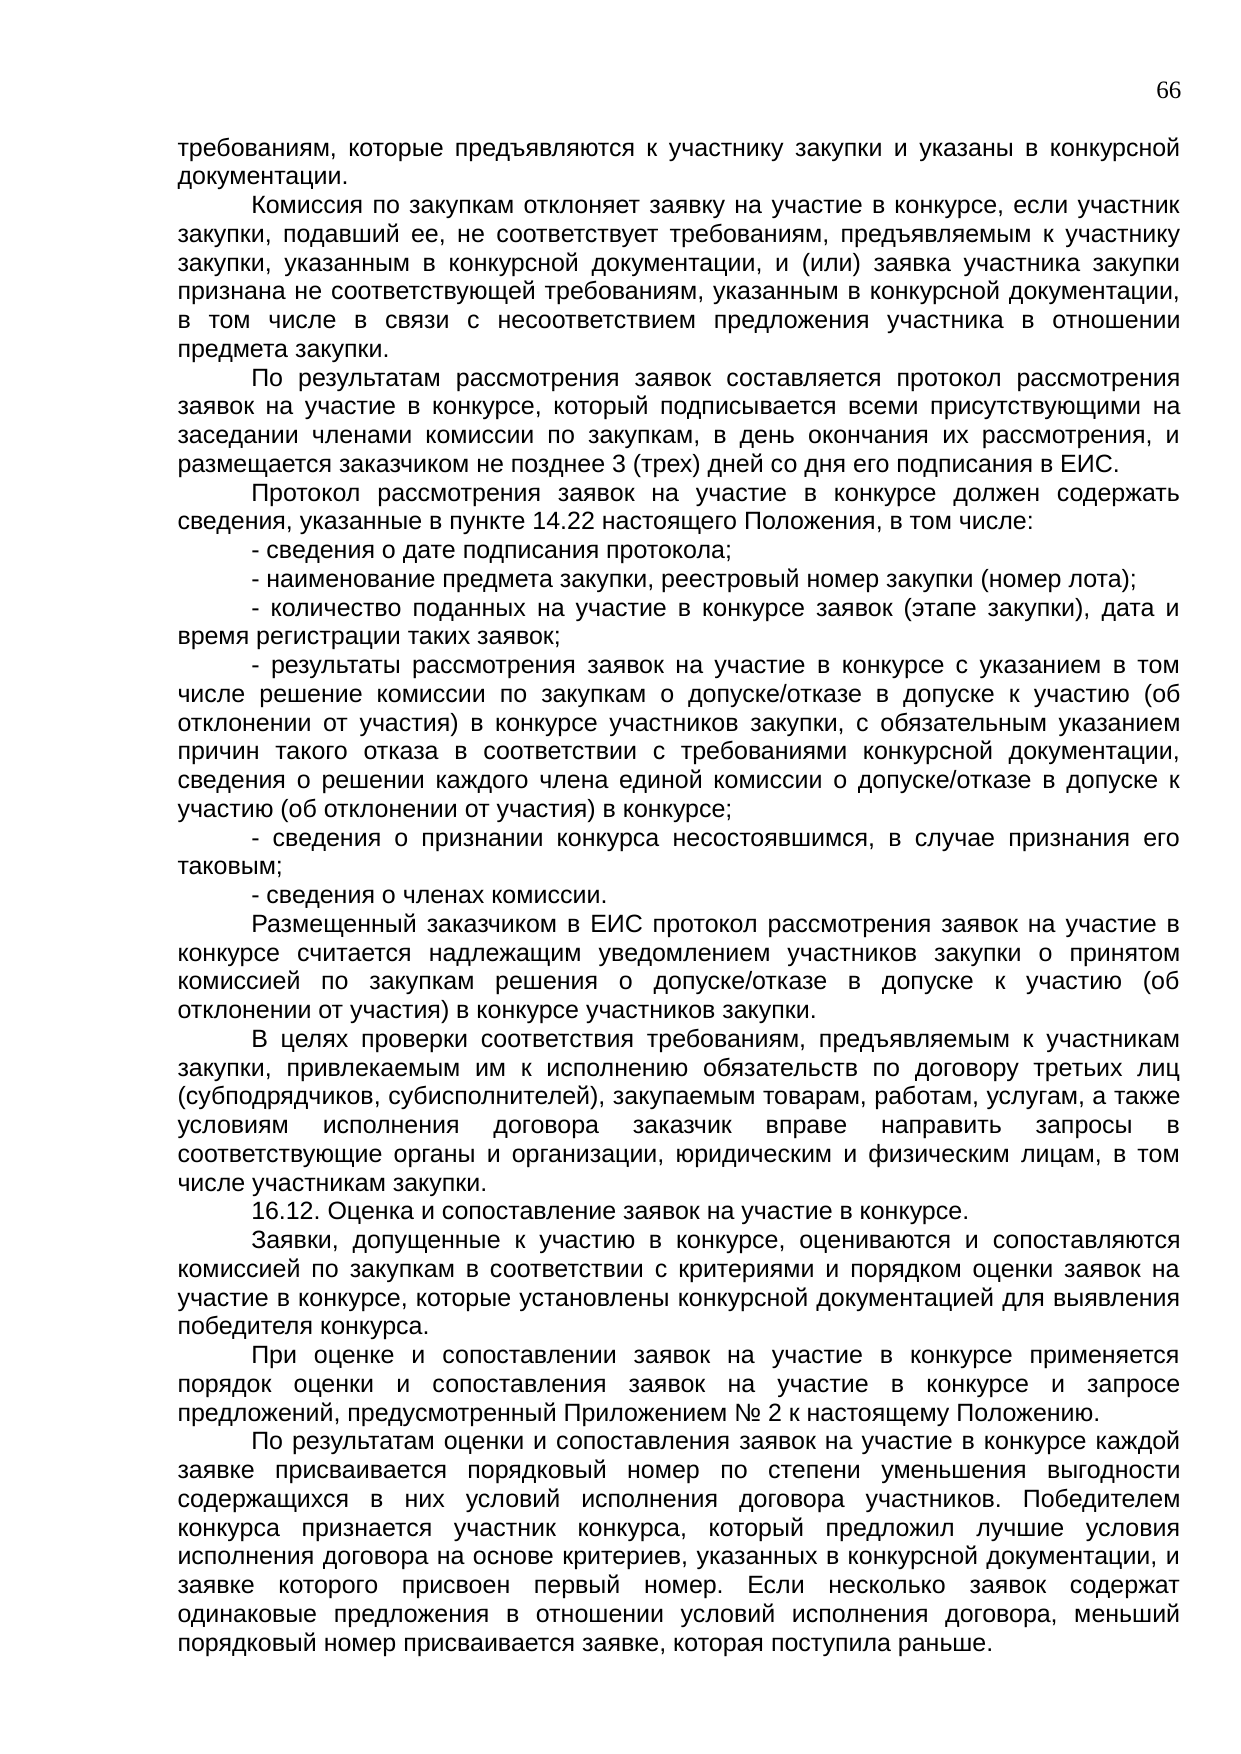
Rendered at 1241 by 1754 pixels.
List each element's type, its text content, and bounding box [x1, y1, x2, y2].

text - сведения о признании конкурса несостоявшимся, в случае признания его таковым; [177, 822, 1181, 880]
text Размещенный заказчиком в ЕИС протокол рассмотрения заявок на участие в конкурсе считается надлежащим уведомлением участников закупки о принятом комиссией по закупкам решения о допуске/отказе в допуске к участию (об отклонении от участия) в конкурсе участников закупки. [177, 909, 1181, 1024]
text Заявки, допущенные к участию в конкурсе, оцениваются и сопоставляются комиссией по закупкам в соответствии с критериями и порядком оценки заявок на участие в конкурсе, которые установлены конкурсной документацией для выявления победителя конкурса. [177, 1225, 1181, 1340]
text По результатам рассмотрения заявок составляется протокол рассмотрения заявок на участие в конкурсе, который подписывается всеми присутствующими на заседании членами комиссии по закупкам, в день окончания их рассмотрения, и размещается заказчиком не позднее 3 (трех) дней со дня его подписания в ЕИС. [177, 362, 1181, 477]
text - сведения о членах комиссии. [177, 880, 1181, 909]
text Протокол рассмотрения заявок на участие в конкурсе должен содержать сведения, указанные в пункте 14.22 настоящего Положения, в том числе: [177, 477, 1181, 535]
text - результаты рассмотрения заявок на участие в конкурсе с указанием в том числе решение комиссии по закупкам о допуске/отказе в допуске к участию (об отклонении от участия) в конкурсе участников закупки, с обязательным указанием причин такого отказа в соответствии с требованиями конкурсной документации, сведения о решении каждого члена единой комиссии о допуске/отказе в допуске к участию (об отклонении от участия) в конкурсе; [177, 650, 1181, 822]
text По результатам оценки и сопоставления заявок на участие в конкурсе каждой заявке присваивается порядковый номер по степени уменьшения выгодности содержащихся в них условий исполнения договора участников. Победителем конкурса признается участник конкурса, который предложил лучшие условия исполнения договора на основе критериев, указанных в конкурсной документации, и заявке которого присвоен первый номер. Если несколько заявок содержат одинаковые предложения в отношении условий исполнения договора, меньший порядковый номер присваивается заявке, которая поступила раньше. [177, 1426, 1181, 1656]
text Комиссия по закупкам отклоняет заявку на участие в конкурсе, если участник закупки, подавший ее, не соответствует требованиям, предъявляемым к участнику закупки, указанным в конкурсной документации, и (или) заявка участника закупки признана не соответствующей требованиям, указанным в конкурсной документации, в том числе в связи с несоответствием предложения участника в отношении предмета закупки. [177, 190, 1181, 362]
text требованиям, которые предъявляются к участнику закупки и указаны в конкурсной документации. [177, 132, 1181, 190]
text - количество поданных на участие в конкурсе заявок (этапе закупки), дата и время регистрации таких заявок; [177, 592, 1181, 650]
text 16.12. Оценка и сопоставление заявок на участие в конкурсе. [177, 1196, 1181, 1225]
text При оценке и сопоставлении заявок на участие в конкурсе применяется порядок оценки и сопоставления заявок на участие в конкурсе и запросе предложений, предусмотренный Приложением № 2 к настоящему Положению. [177, 1340, 1181, 1426]
text - наименование предмета закупки, реестровый номер закупки (номер лота); [177, 564, 1181, 592]
text В целях проверки соответствия требованиям, предъявляемым к участникам закупки, привлекаемым им к исполнению обязательств по договору третьих лиц (субподрядчиков, субисполнителей), закупаемым товарам, работам, услугам, а также условиям исполнения договора заказчик вправе направить запросы в соответствующие органы и организации, юридическим и физическим лицам, в том числе участникам закупки. [177, 1024, 1181, 1196]
text - сведения о дате подписания протокола; [177, 535, 1181, 564]
